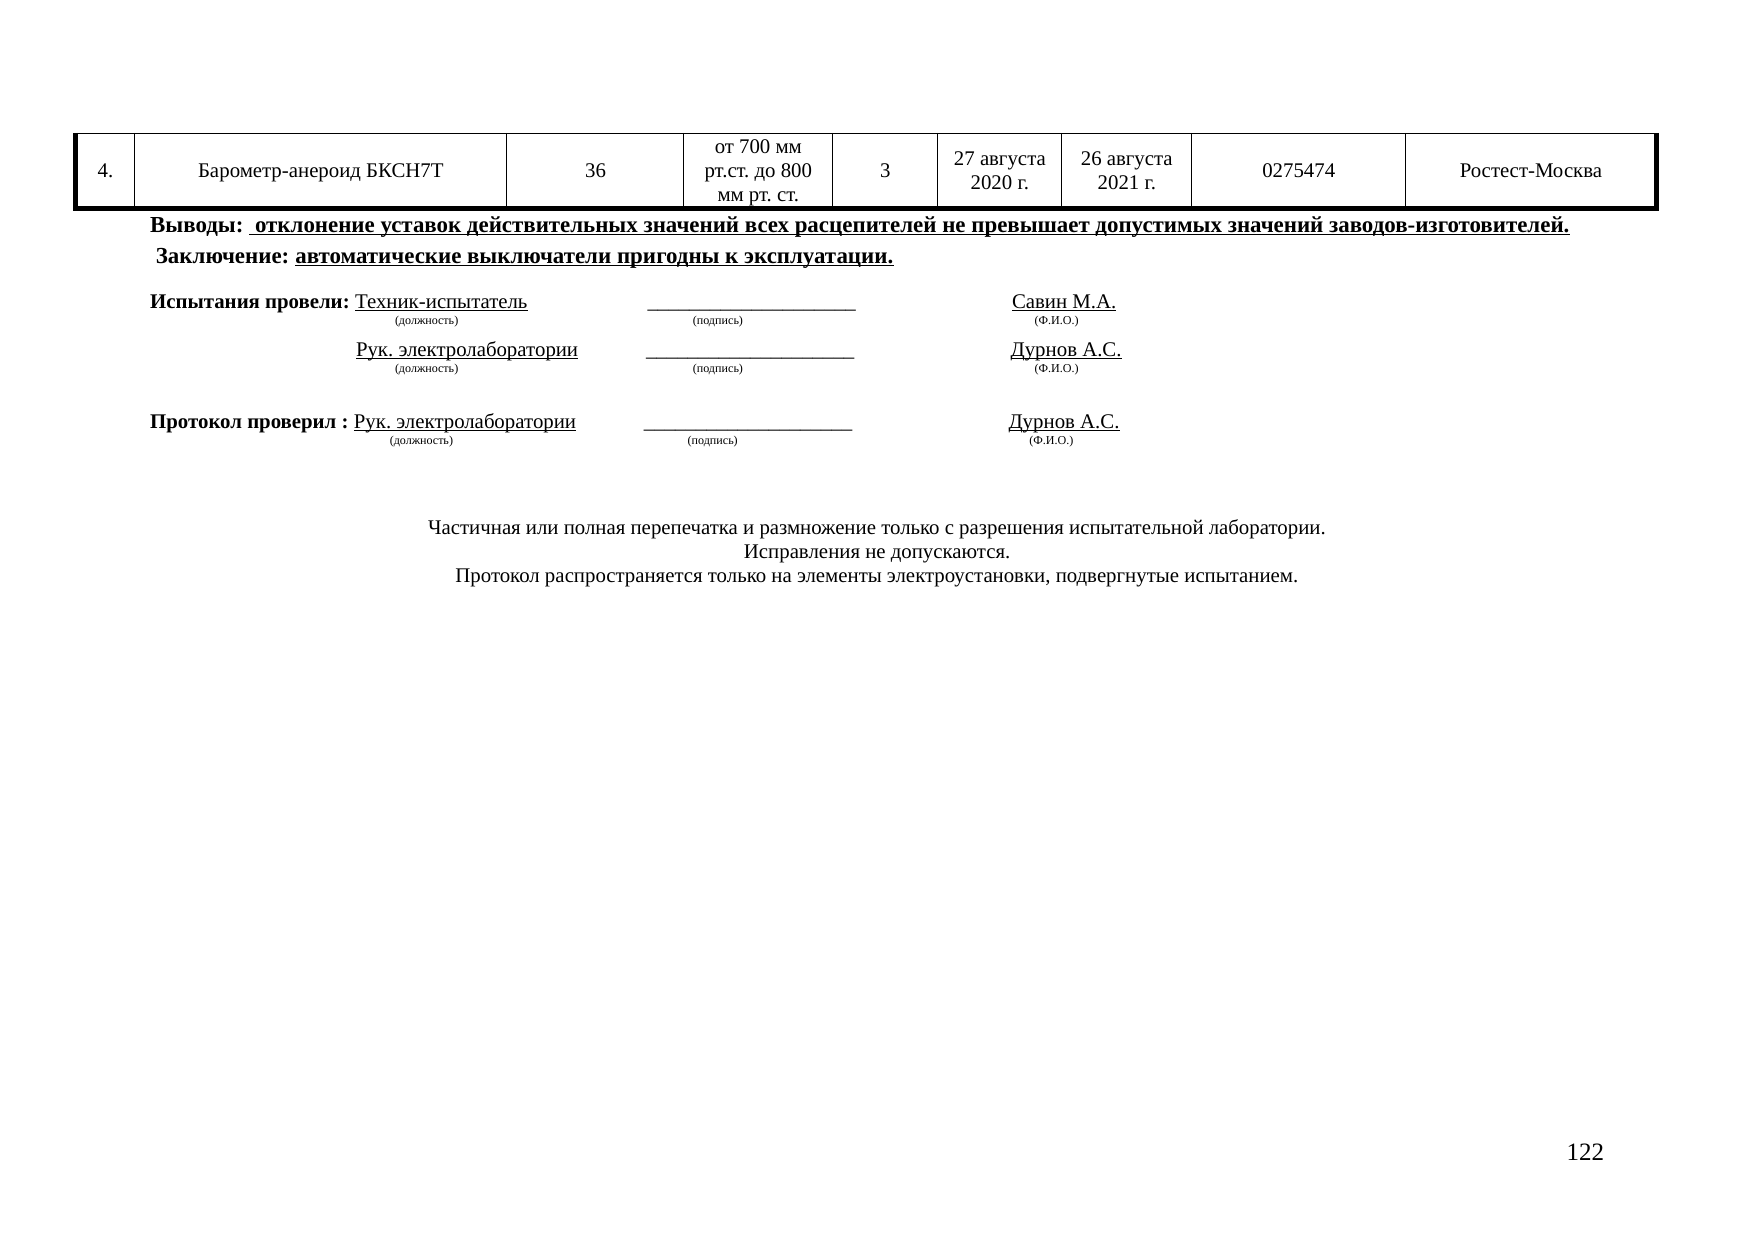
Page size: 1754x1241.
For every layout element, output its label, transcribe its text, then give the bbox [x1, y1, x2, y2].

table_cell 36 [507, 134, 683, 206]
text Заключение: автоматические выключатели пригодны к эксплуатации. [150, 242, 1604, 269]
text Испытания провели: Техник-испытатель ____________________ Савин М.А. [150, 289, 1604, 313]
table_cell от 700 мм рт.ст. до 800 мм рт. ст. [684, 134, 832, 206]
table_cell 0275474 [1192, 134, 1405, 206]
table_cell Барометр-анероид БКСН7Т [135, 134, 506, 206]
text Протокол проверил : Рук. электролаборатории ____________________ Дурнов А.С. [150, 409, 1604, 433]
text Частичная или полная перепечатка и размножение только с разрешения испытательной лаборатории. [150, 515, 1604, 539]
text Рук. электролаборатории ____________________ Дурнов А.С. [283, 337, 1604, 361]
table_cell 4. [78, 134, 134, 206]
table_cell 3 [833, 134, 937, 206]
text Выводы: отклонение уставок действительных значений всех расцепителей не превышает допустимых значений заводов-изготовителей. [150, 211, 1604, 237]
text Протокол распространяется только на элементы электроустановки, подвергнутые испытанием. [150, 563, 1604, 587]
table_cell 27 августа 2020 г. [938, 134, 1061, 206]
text Исправления не допускаются. [150, 539, 1604, 563]
table_cell Ростест-Москва [1406, 134, 1654, 206]
table_cell 26 августа 2021 г. [1062, 134, 1191, 206]
text (должность) (подпись) (Ф.И.О.) [150, 313, 1604, 337]
text (должность) (подпись) (Ф.И.О.) [150, 433, 1604, 457]
text (должность) (подпись) (Ф.И.О.) [150, 361, 1604, 385]
